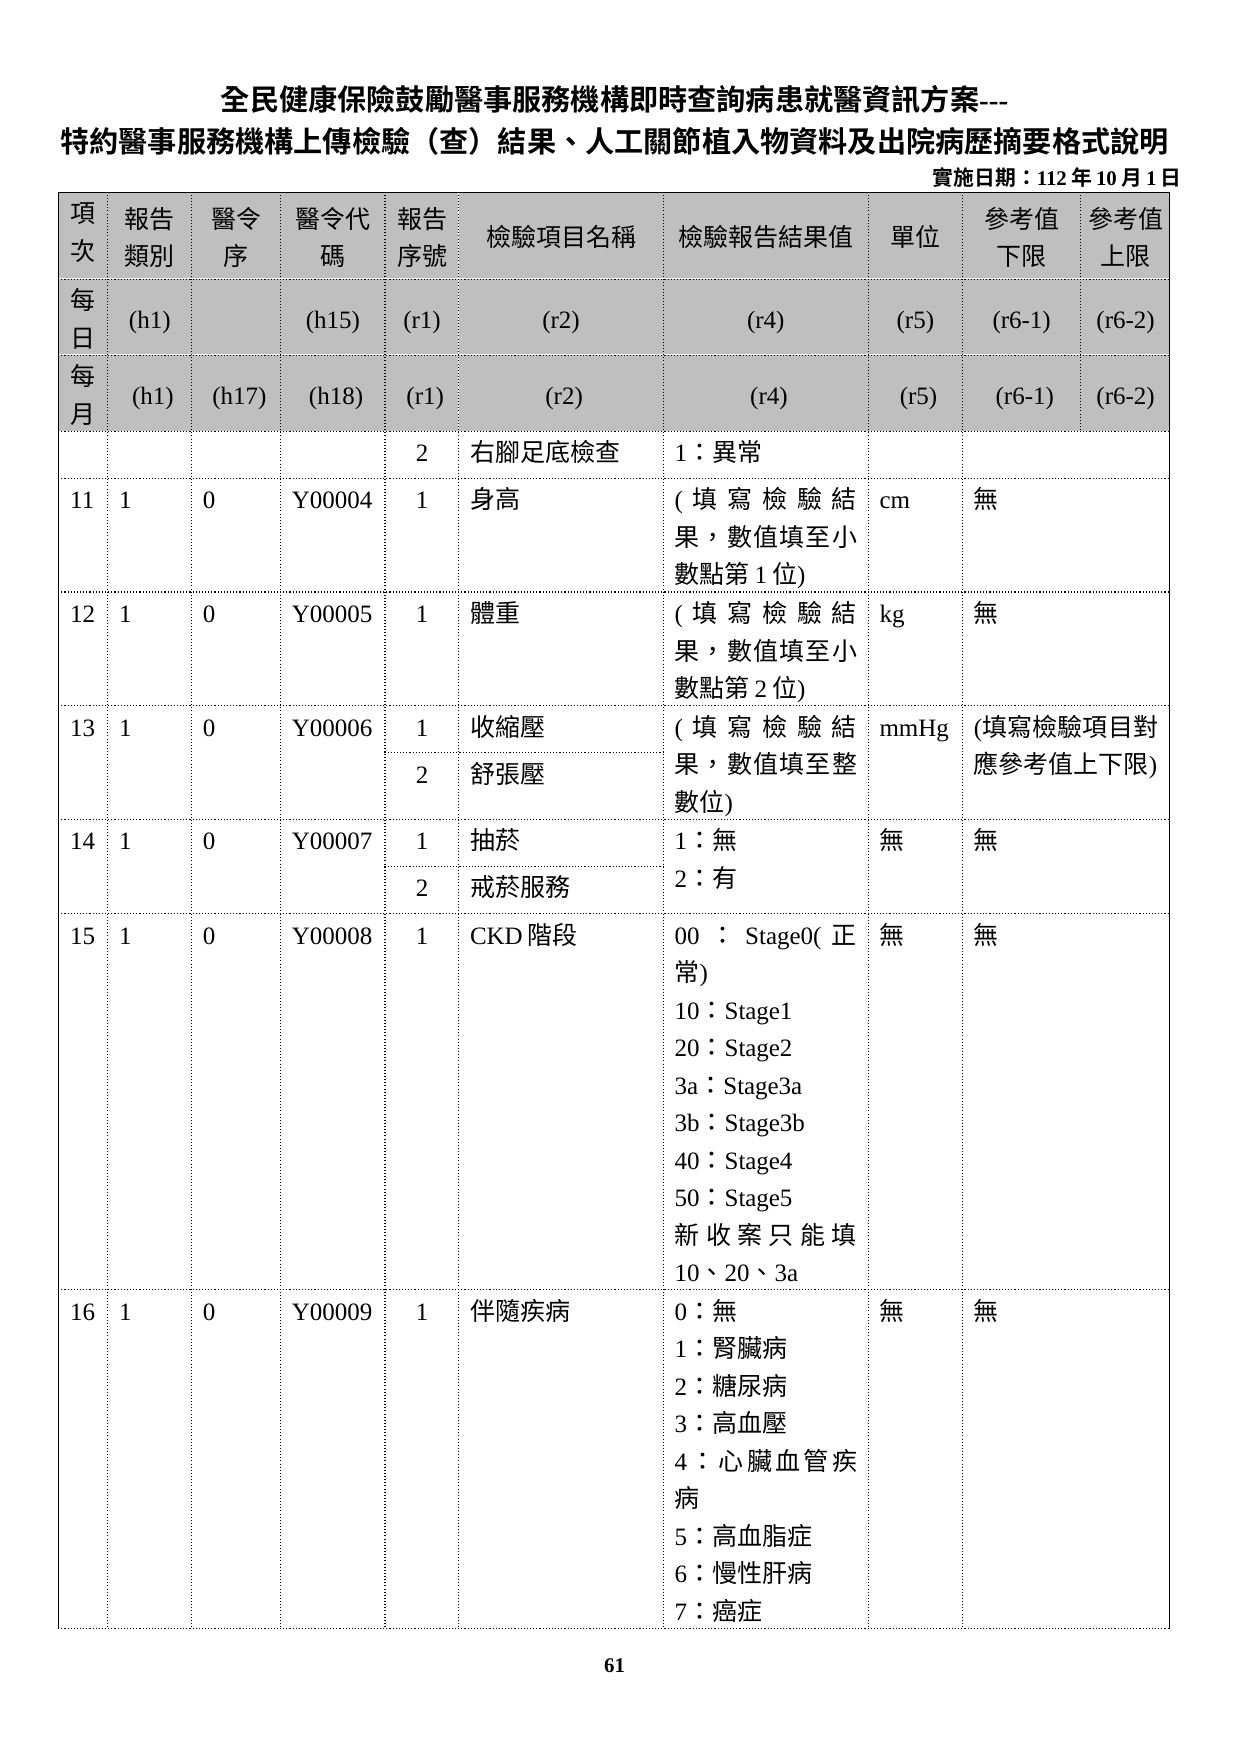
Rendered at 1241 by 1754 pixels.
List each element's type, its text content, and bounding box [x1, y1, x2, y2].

table_cell cm [868, 478, 962, 591]
table_cell [191, 431, 280, 478]
table_cell 1 [108, 913, 191, 1289]
table_header 醫令序 [191, 193, 280, 278]
table_header 參考值下限 [962, 193, 1081, 278]
table_cell 1 [385, 1289, 458, 1628]
table_cell 1 [385, 478, 458, 591]
table_cell 0 [191, 591, 280, 705]
table_cell 11 [59, 478, 108, 591]
table_header 檢驗報告結果值 [663, 193, 868, 278]
table_cell 戒菸服務 [459, 866, 663, 913]
table_cell 1 [108, 705, 191, 818]
table_cell [868, 431, 962, 478]
table_cell 1：異常 [663, 431, 868, 478]
table_cell (h17) [191, 355, 280, 431]
table_cell 1 [385, 705, 458, 752]
table_cell (填寫檢驗結果，數值填至小數點第2位) [663, 591, 868, 705]
table_cell 舒張壓 [459, 752, 663, 818]
table_cell (r6-2) [1081, 279, 1169, 354]
table_cell Y00007 [280, 819, 385, 913]
table_cell [962, 431, 1169, 478]
table_cell 1 [108, 591, 191, 705]
table_cell kg [868, 591, 962, 705]
table_header 項次 [59, 193, 108, 278]
table_cell Y00005 [280, 591, 385, 705]
table_cell (r1) [385, 279, 458, 354]
table_cell 0 [191, 705, 280, 818]
table_header 報告類別 [108, 193, 191, 278]
table_cell 00：Stage0(正常) 10：Stage1 20：Stage2 3a：Stage3a 3b：Stage3b 40：Stage4 50：Stage5 新收案只能填10、20、3a [663, 913, 868, 1289]
table_cell 無 [962, 913, 1169, 1289]
table_cell (r5) [868, 355, 962, 431]
table_cell 每月 [59, 355, 108, 431]
table_cell 右腳足底檢查 [459, 431, 663, 478]
table_header 單位 [868, 193, 962, 278]
table_cell 收縮壓 [459, 705, 663, 752]
table_cell 無 [962, 819, 1169, 913]
table_cell 1：無 2：有 [663, 819, 868, 913]
table_cell 0：無 1：腎臟病 2：糖尿病 3：高血壓 4：心臟血管疾病 5：高血脂症 6：慢性肝病 7：癌症 [663, 1289, 868, 1628]
table_cell 伴隨疾病 [459, 1289, 663, 1628]
table_cell 1 [108, 819, 191, 913]
table_cell 13 [59, 705, 108, 818]
table_cell (r4) [663, 355, 868, 431]
table_cell [59, 431, 108, 478]
table_header 報告序號 [385, 193, 458, 278]
table_cell 2 [385, 431, 458, 478]
table_cell [280, 431, 385, 478]
table_cell CKD階段 [459, 913, 663, 1289]
table_cell 1 [385, 913, 458, 1289]
table_cell 每日 [59, 279, 108, 354]
table_header 醫令代碼 [280, 193, 385, 278]
table_cell Y00006 [280, 705, 385, 818]
table_cell (r1) [385, 355, 458, 431]
table_header 參考值上限 [1081, 193, 1169, 278]
table_cell (h1) [108, 355, 191, 431]
table_cell (r6-1) [962, 355, 1081, 431]
table_cell (h1) [108, 279, 191, 354]
table_cell [108, 431, 191, 478]
table_cell 抽菸 [459, 819, 663, 866]
table_cell 2 [385, 866, 458, 913]
table_cell [191, 279, 280, 354]
table_cell 2 [385, 752, 458, 818]
table_cell Y00004 [280, 478, 385, 591]
table_cell 15 [59, 913, 108, 1289]
table_cell (r6-2) [1081, 355, 1169, 431]
table_cell 1 [108, 1289, 191, 1628]
table_header 檢驗項目名稱 [459, 193, 663, 278]
table_cell mmHg [868, 705, 962, 818]
table_cell (填寫檢驗結果，數值填至小數點第1位) [663, 478, 868, 591]
table_cell (填寫檢驗項目對應參考值上下限) [962, 705, 1169, 818]
table_cell 1 [385, 591, 458, 705]
table_cell (h18) [280, 355, 385, 431]
table_cell 無 [868, 913, 962, 1289]
table_cell 16 [59, 1289, 108, 1628]
table_cell (r2) [459, 355, 663, 431]
table_cell (h15) [280, 279, 385, 354]
table_cell 無 [962, 1289, 1169, 1628]
table_cell 無 [962, 478, 1169, 591]
table_cell (r2) [459, 279, 663, 354]
table_cell 14 [59, 819, 108, 913]
table_cell 0 [191, 1289, 280, 1628]
table_cell (r4) [663, 279, 868, 354]
table_cell (r6-1) [962, 279, 1081, 354]
table_cell 12 [59, 591, 108, 705]
table_cell 無 [868, 819, 962, 913]
table_cell 0 [191, 913, 280, 1289]
table_cell 無 [962, 591, 1169, 705]
table_cell 0 [191, 819, 280, 913]
table_cell (填寫檢驗結果，數值填至整數位) [663, 705, 868, 818]
table_cell 1 [108, 478, 191, 591]
table_cell Y00008 [280, 913, 385, 1289]
table_cell 0 [191, 478, 280, 591]
table_cell 體重 [459, 591, 663, 705]
table_cell (r5) [868, 279, 962, 354]
table_cell 1 [385, 819, 458, 866]
table_cell 身高 [459, 478, 663, 591]
table_cell 無 [868, 1289, 962, 1628]
table_cell Y00009 [280, 1289, 385, 1628]
